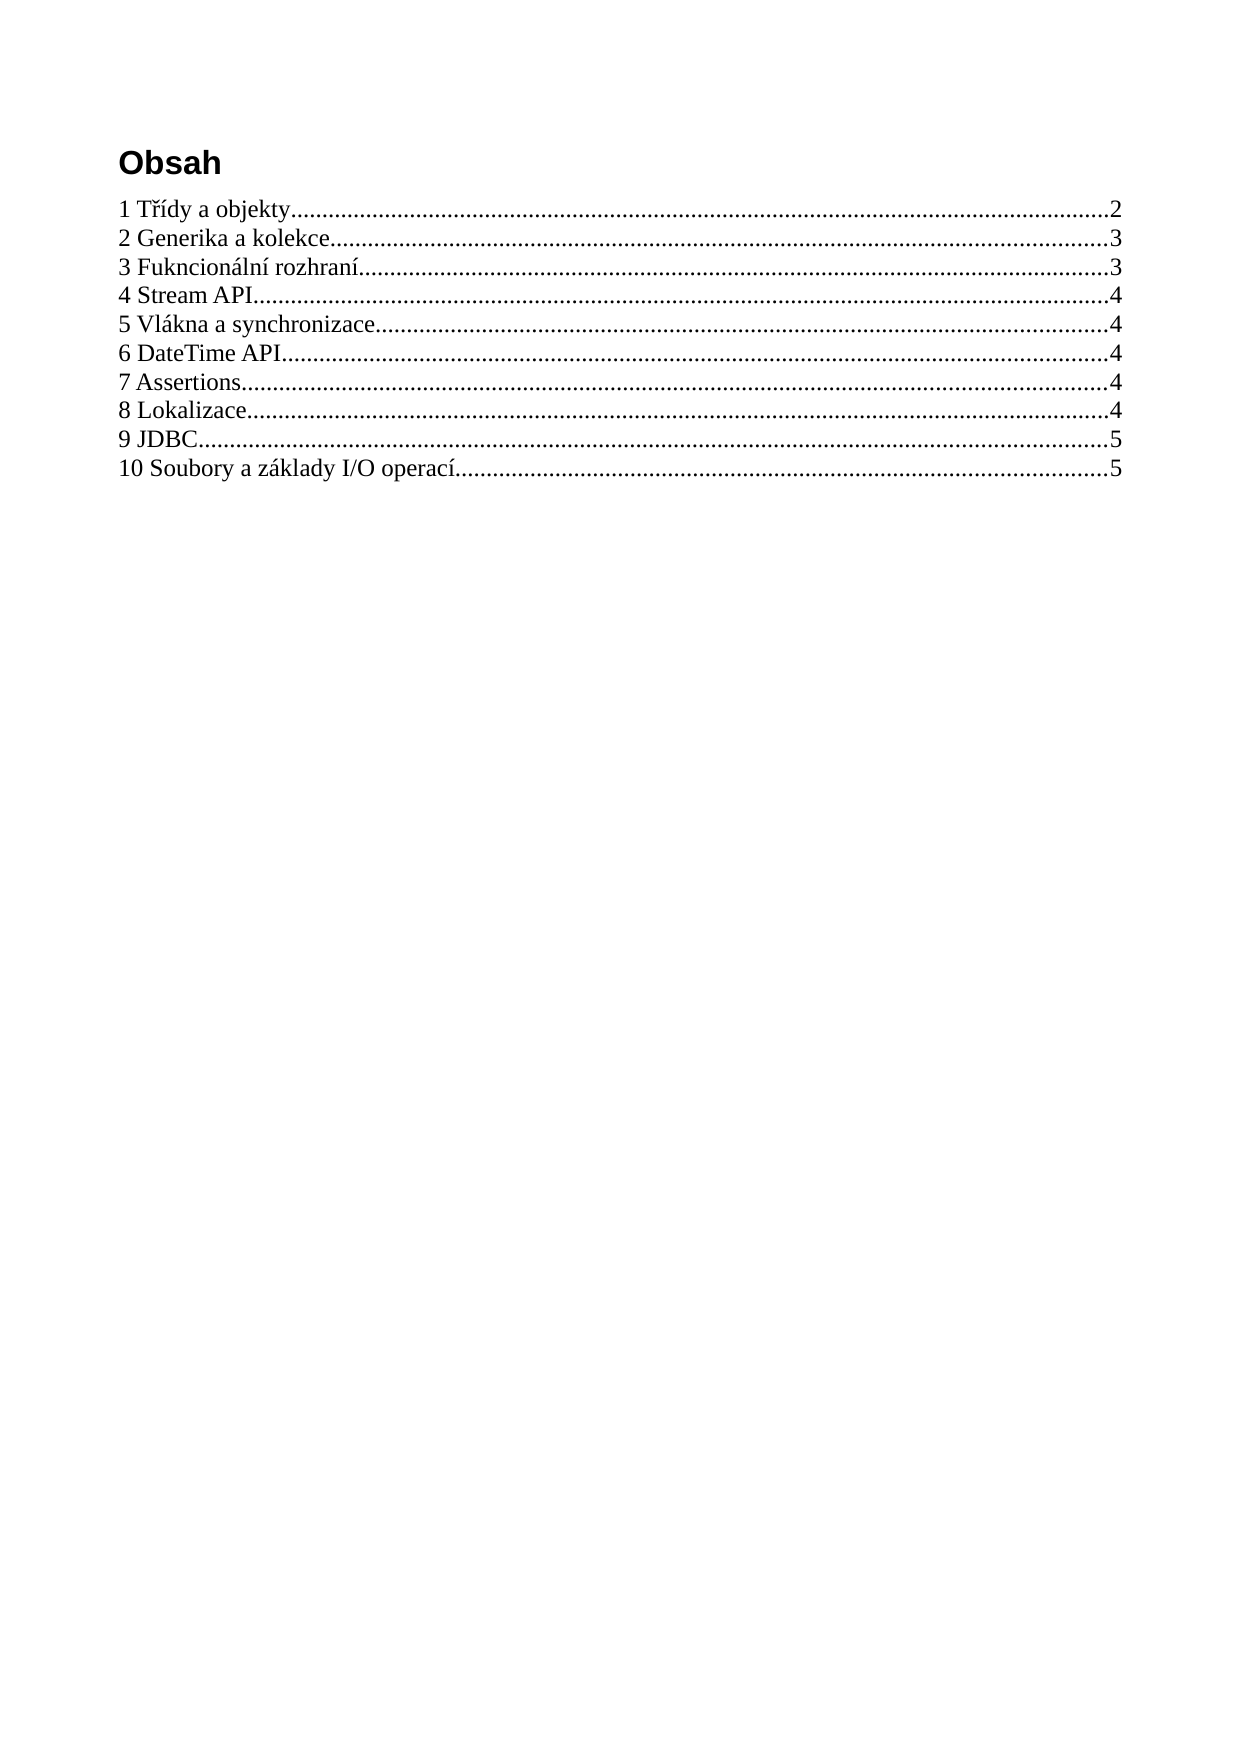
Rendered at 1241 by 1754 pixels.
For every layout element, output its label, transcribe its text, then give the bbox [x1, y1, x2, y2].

text 4 Stream API 4 [118, 280, 1122, 309]
text 3 Fukncionální rozhraní 3 [118, 252, 1122, 280]
text 9 JDBC 5 [118, 424, 1122, 453]
subtitle Obsah [118, 143, 1122, 182]
text 8 Lokalizace 4 [118, 395, 1122, 424]
text 2 Generika a kolekce 3 [118, 223, 1122, 252]
text 7 Assertions 4 [118, 367, 1122, 395]
text 10 Soubory a základy I/O operací 5 [118, 453, 1122, 482]
text 1 Třídy a objekty 2 [118, 194, 1122, 223]
text 5 Vlákna a synchronizace 4 [118, 309, 1122, 338]
text 6 DateTime API 4 [118, 338, 1122, 367]
